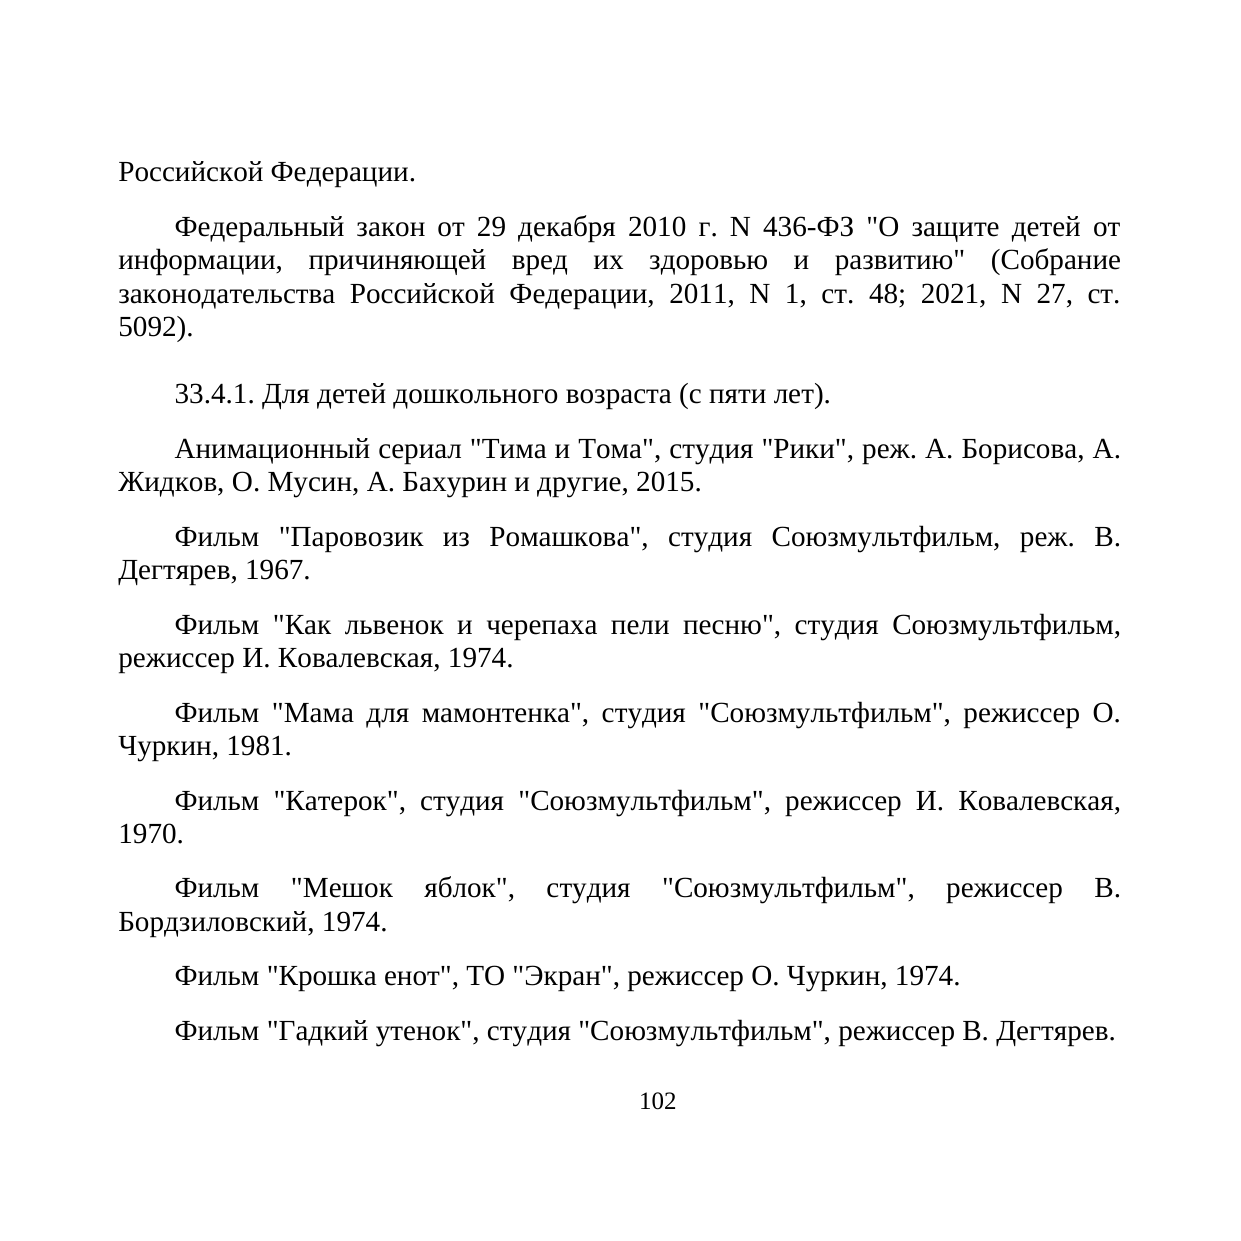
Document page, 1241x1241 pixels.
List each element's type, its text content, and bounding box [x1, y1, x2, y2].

text Фильм "Паровозик из Ромашкова", студия Союзмультфильм, реж. В. Дегтярев, 1967. [118, 519, 1122, 586]
text Российской Федерации. [118, 154, 1122, 188]
text Фильм "Как львенок и черепаха пели песню", студия Союзмультфильм, режиссер И. Ковалевская, 1974. [118, 607, 1122, 674]
text Анимационный сериал "Тима и Тома", студия "Рики", реж. А. Борисова, А. Жидков, О. Мусин, А. Бахурин и другие, 2015. [118, 431, 1122, 498]
text Фильм "Катерок", студия "Союзмультфильм", режиссер И. Ковалевская, 1970. [118, 783, 1122, 850]
text Фильм "Мама для мамонтенка", студия "Союзмультфильм", режиссер О. Чуркин, 1981. [118, 695, 1122, 762]
text Фильм "Мешок яблок", студия "Союзмультфильм", режиссер В. Бордзиловский, 1974. [118, 871, 1122, 938]
text Фильм "Гадкий утенок", студия "Союзмультфильм", режиссер В. Дегтярев. [118, 1013, 1122, 1046]
text 33.4.1. Для детей дошкольного возраста (с пяти лет). [118, 377, 1122, 410]
text Фильм "Крошка енот", ТО "Экран", режиссер О. Чуркин, 1974. [118, 958, 1122, 992]
text Федеральный закон от 29 декабря 2010 г. N 436-ФЗ "О защите детей от информации, причиняющей вред их здоровью и развитию" (Собрание законодательства Российской Федерации, 2011, N 1, ст. 48; 2021, N 27, ст. 5092). [118, 209, 1122, 343]
